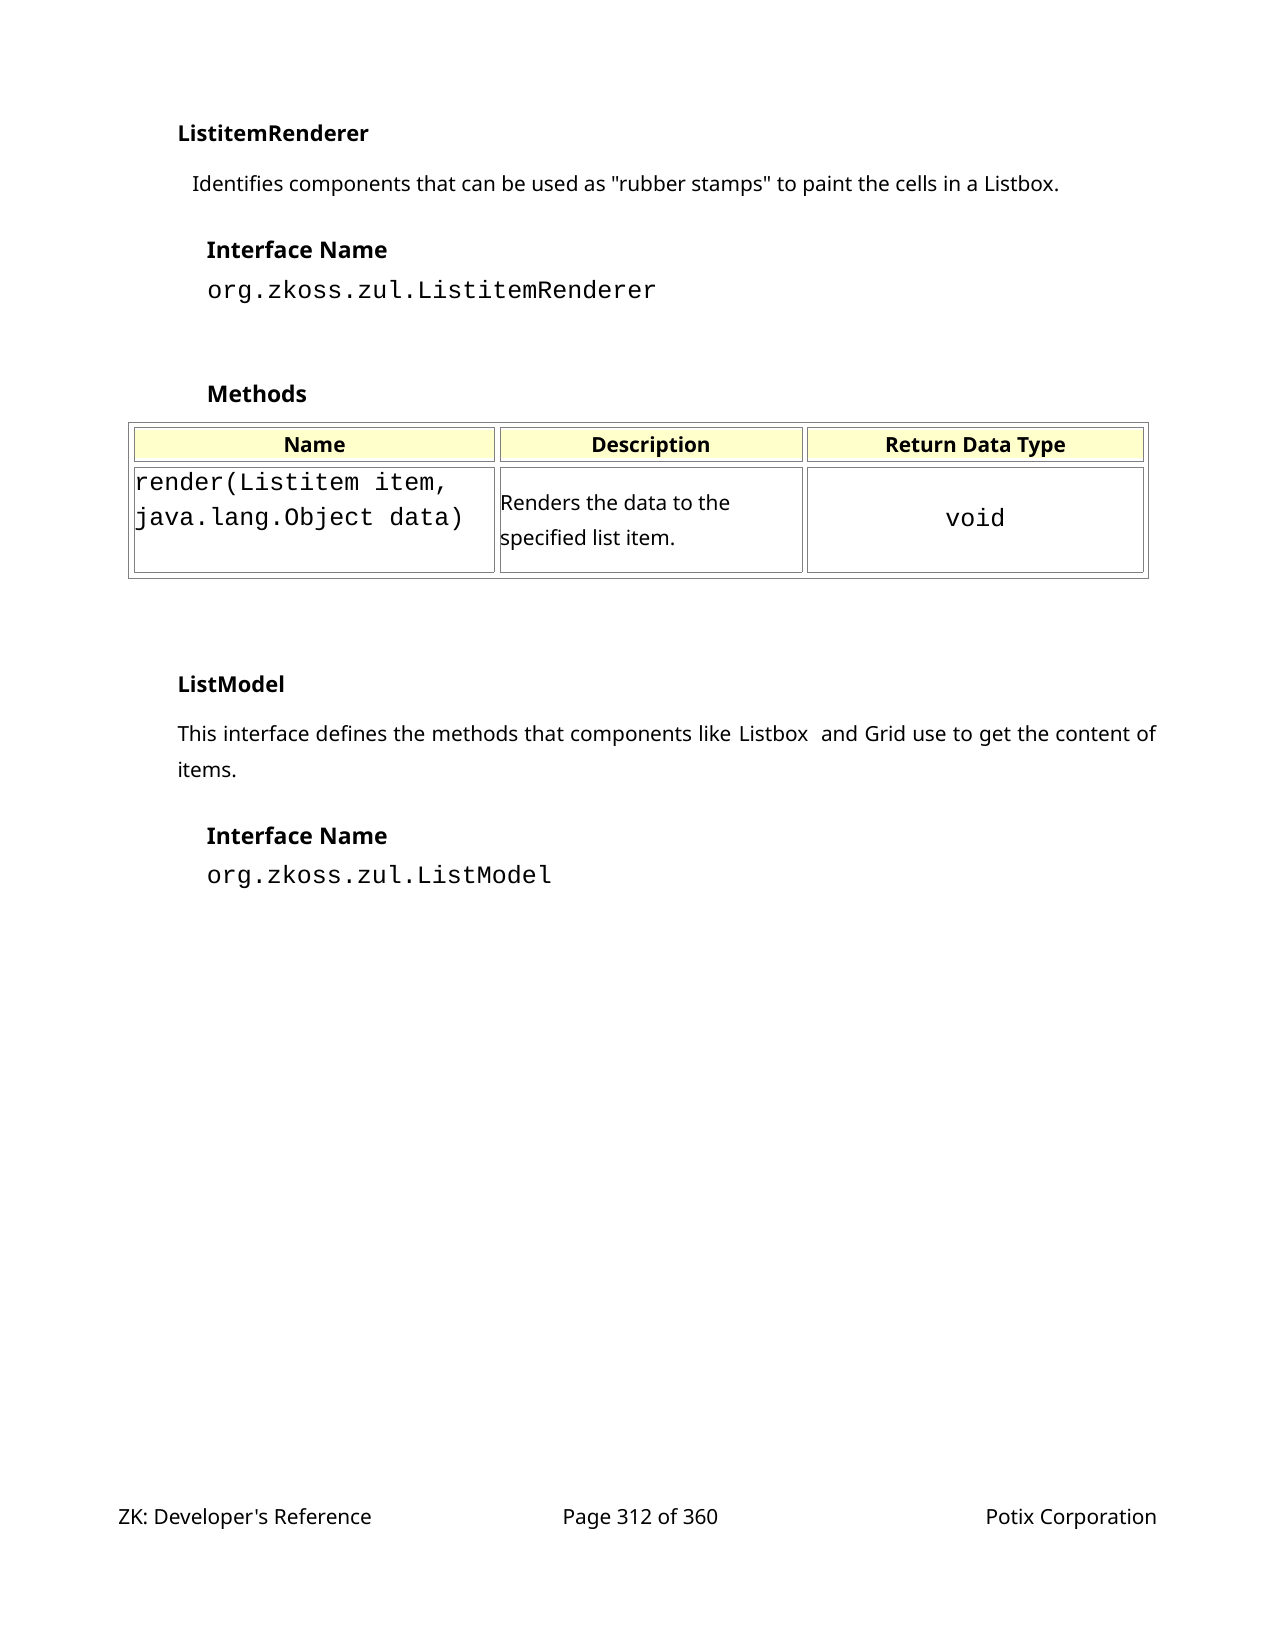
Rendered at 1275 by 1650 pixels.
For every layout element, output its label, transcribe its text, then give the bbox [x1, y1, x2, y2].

table_header Name [131, 423, 497, 461]
table_header Return Data Type [805, 423, 1146, 461]
text org.zkoss.zul.ListitemRenderer [118, 277, 1157, 306]
table_cell render(Listitem item, java.lang.Object data) [131, 461, 497, 572]
subtitle ListModel [177, 669, 1157, 699]
table_cell void [805, 461, 1146, 572]
subtitle Interface Name [207, 234, 1157, 265]
subtitle Methods [207, 378, 1157, 409]
subtitle Interface Name [207, 819, 1157, 851]
table_header Description [497, 423, 804, 461]
table_cell Renders the data to the specified list item. [497, 461, 804, 572]
text This interface defines the methods that components like Listbox and Grid use to get the content of items. [177, 719, 1157, 783]
text Identifies components that can be used as "rubber stamps" to paint the cells in a Listbox. [118, 169, 1157, 197]
subtitle ListitemRenderer [177, 118, 1157, 148]
text org.zkoss.zul.ListModel [207, 863, 1157, 891]
